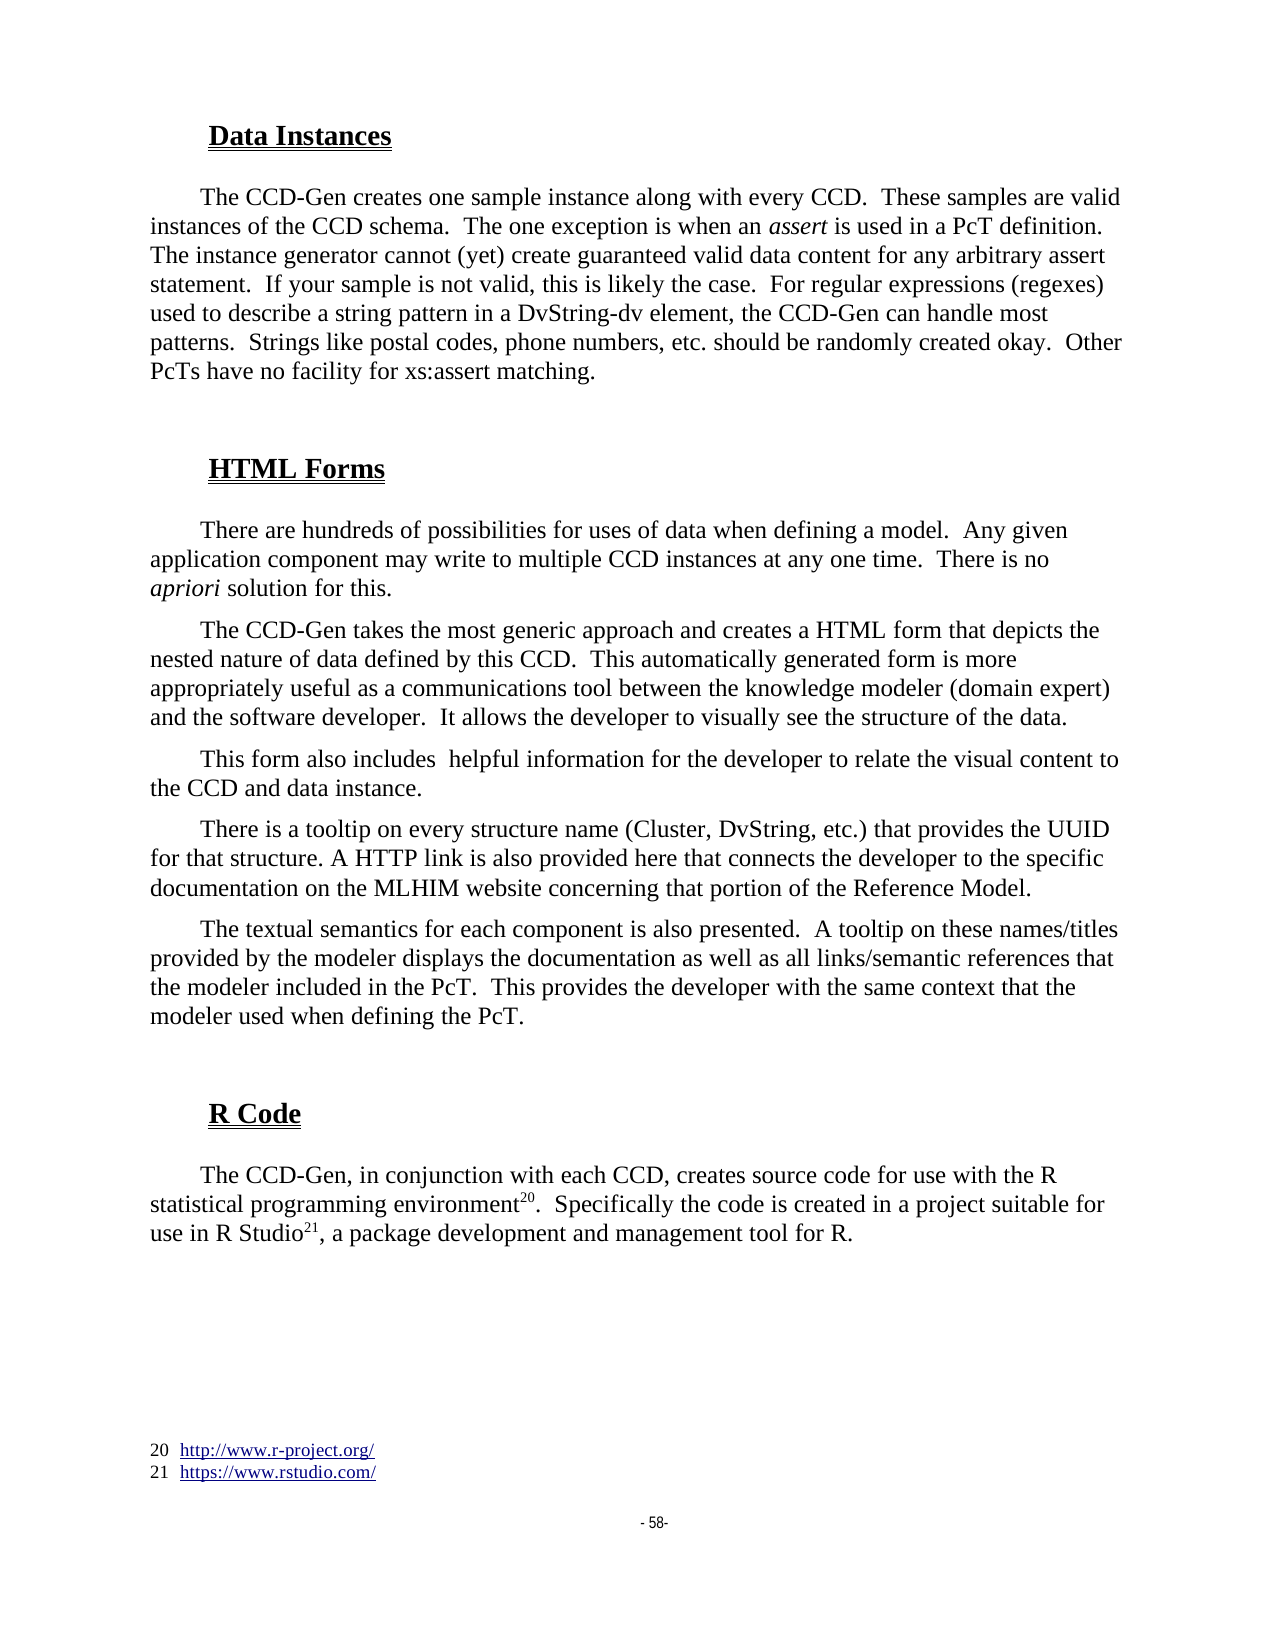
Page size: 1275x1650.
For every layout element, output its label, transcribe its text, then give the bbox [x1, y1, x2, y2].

text There are hundreds of possibilities for uses of data when defining a model. Any given application component may write to multiple CCD instances at any one time. There is no apriori solution for this. [150, 515, 1125, 602]
text The textual semantics for each component is also presented. A tooltip on these names/titles provided by the modeler displays the documentation as well as all links/semantic references that the modeler included in the PcT. This provides the developer with the same context that the modeler used when defining the PcT. [150, 914, 1125, 1030]
subtitle HTML Forms [150, 452, 1125, 485]
subtitle Data Instances [150, 118, 1125, 152]
text https://www.rstudio.com/ [150, 1461, 1125, 1483]
text There is a tooltip on every structure name (Cluster, DvString, etc.) that provides the UUID for that structure. A HTTP link is also provided here that connects the developer to the specific documentation on the MLHIM website concerning that portion of the Reference Model. [150, 814, 1125, 901]
text The CCD-Gen creates one sample instance along with every CCD. These samples are valid instances of the CCD schema. The one exception is when an assert is used in a PcT definition. The instance generator cannot (yet) create guaranteed valid data content for any arbitrary assert statement. If your sample is not valid, this is likely the case. For regular expressions (regexes) used to describe a string pattern in a DvString-dv element, the CCD-Gen can handle most patterns. Strings like postal codes, phone numbers, etc. should be randomly created okay. Other PcTs have no facility for xs:assert matching. [150, 182, 1125, 385]
text The CCD-Gen takes the most generic approach and creates a HTML form that depicts the nested nature of data defined by this CCD. This automatically generated form is more appropriately useful as a communications tool between the knowledge modeler (domain expert) and the software developer. It allows the developer to visually see the structure of the data. [150, 615, 1125, 731]
subtitle R Code [150, 1097, 1125, 1130]
text The CCD-Gen, in conjunction with each CCD, creates source code for use with the R statistical programming environment. Specifically the code is created in a project suitable for use in R Studio, a package development and management tool for R. [150, 1160, 1125, 1247]
text This form also includes helpful information for the developer to relate the visual content to the CCD and data instance. [150, 744, 1125, 802]
text http://www.r-project.org/ [150, 1439, 1125, 1461]
